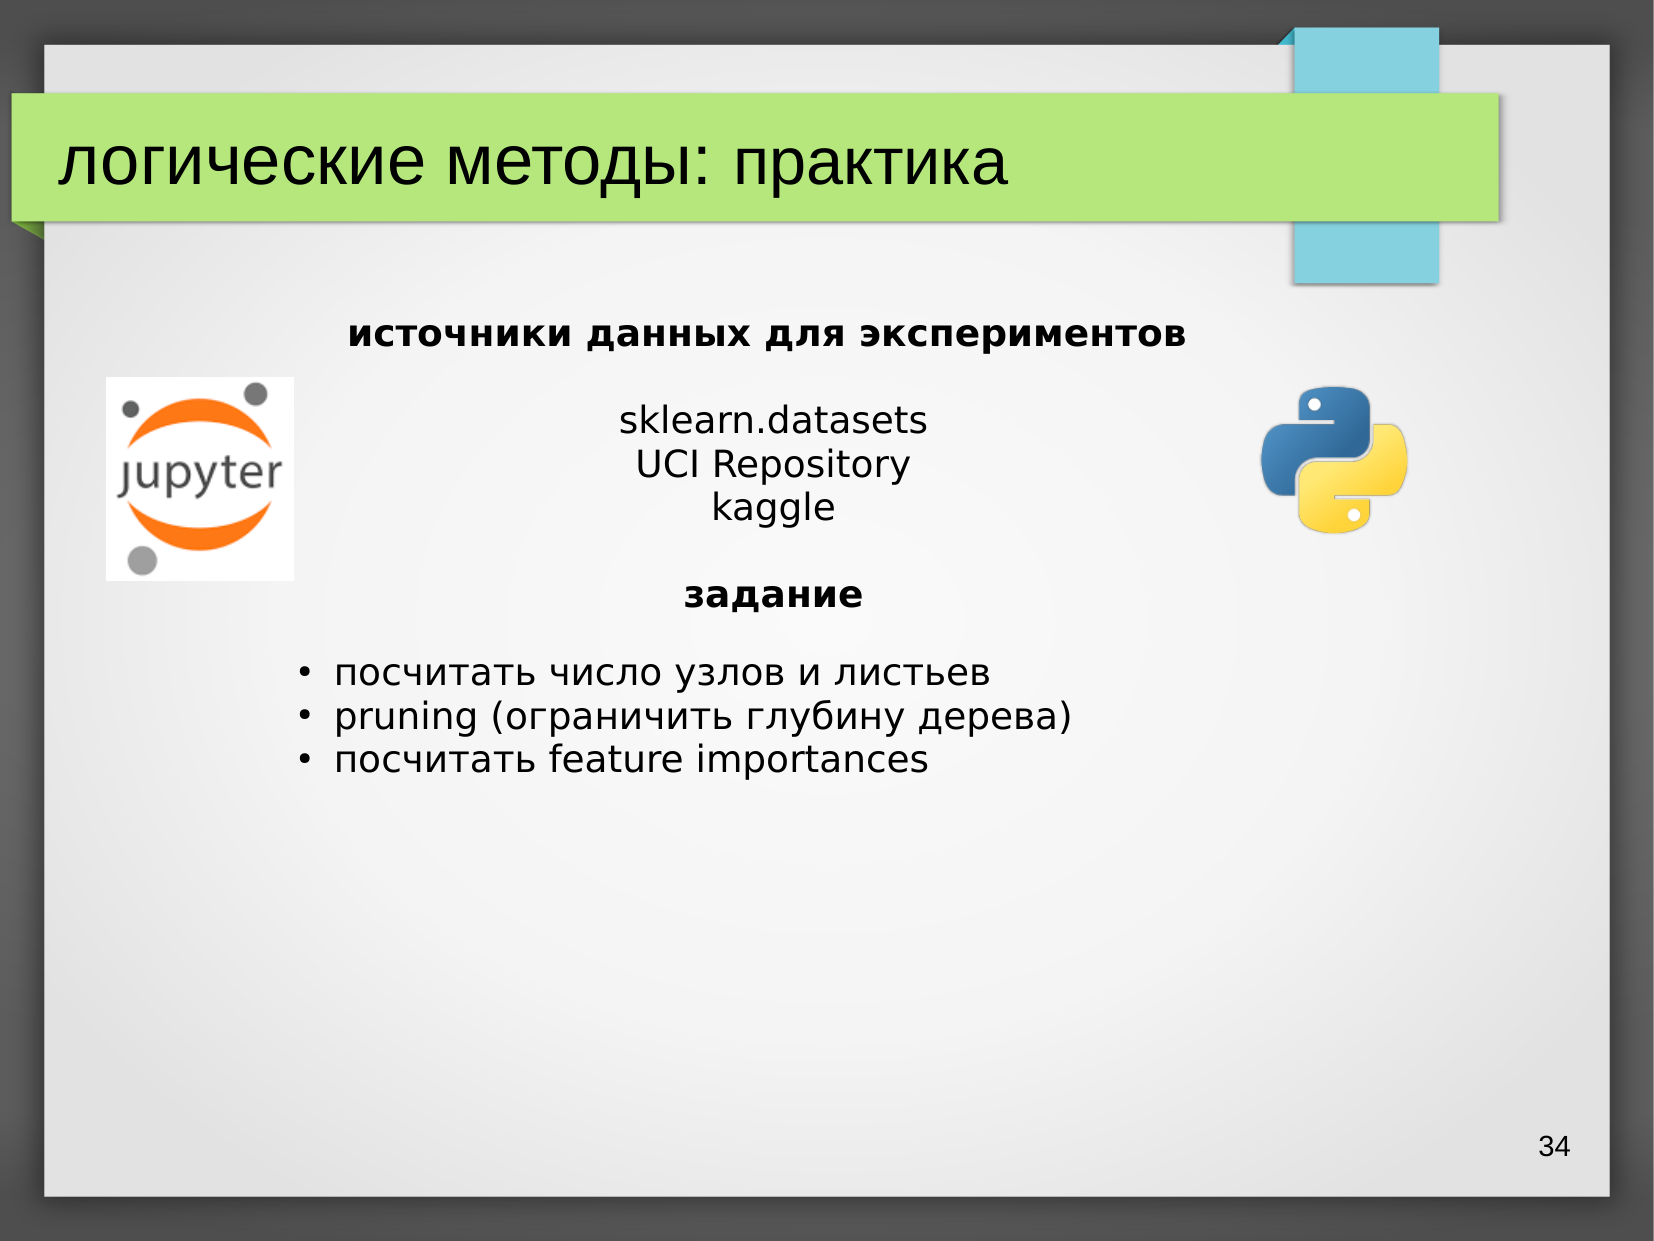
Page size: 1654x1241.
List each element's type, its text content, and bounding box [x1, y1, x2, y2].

picture [0, 0, 1654, 1241]
text_box источники данных для экспериментов sklearn.datasets UCI Repository kaggle задание посчитать число узлов и листьев pruning (ограничить глубину дерева) посчитать feature importances [283, 304, 1264, 1016]
title логические методы: практика [59, 108, 1288, 212]
